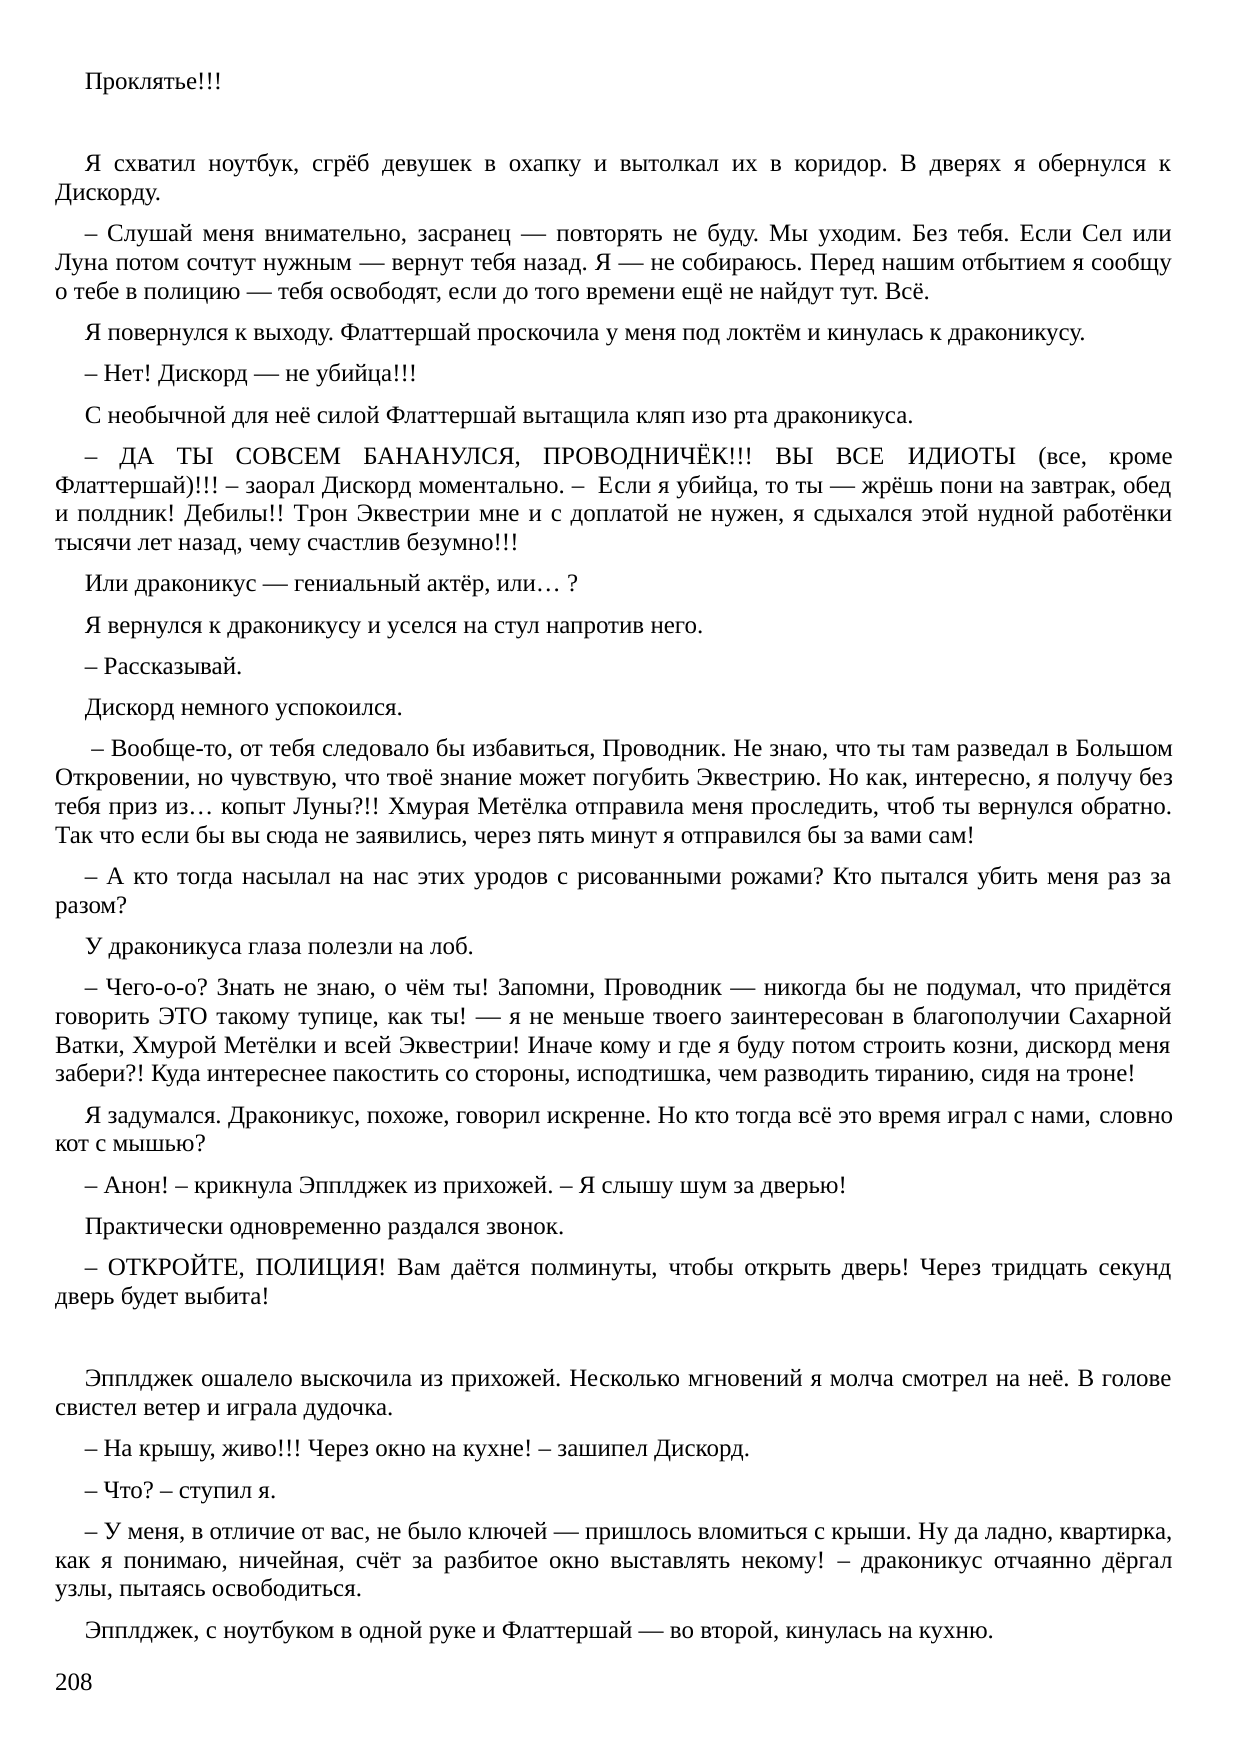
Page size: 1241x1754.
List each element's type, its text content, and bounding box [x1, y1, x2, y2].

text Я повернулся к выходу. Флаттершай проскочила у меня под локтём и кинулась к драконикусу. [55, 317, 1173, 346]
text Дискорд немного успокоился. [55, 692, 1173, 721]
text У драконикуса глаза полезли на лоб. [55, 931, 1173, 960]
text – ОТКРОЙТЕ, ПОЛИЦИЯ! Вам даётся полминуты, чтобы открыть дверь! Через тридцать секунд дверь будет выбита! [55, 1252, 1173, 1310]
text Я схватил ноутбук, сгрёб девушек в охапку и вытолкал их в коридор. В дверях я обернулся к Дискорду. [55, 148, 1173, 206]
text С необычной для неё силой Флаттершай вытащила кляп изо рта драконикуса. [55, 400, 1173, 428]
text – Рассказывай. [55, 651, 1173, 680]
text – Анон! – крикнула Эпплджек из прихожей. – Я слышу шум за дверью! [55, 1170, 1173, 1198]
text – А кто тогда насылал на нас этих уродов с рисованными рожами? Кто пытался убить меня раз за разом? [55, 861, 1173, 918]
text – Чего-о-о? Знать не знаю, о чём ты! Запомни, Проводник — никогда бы не подумал, что придётся говорить ЭТО такому тупице, как ты! — я не меньше твоего заинтересован в благополучии Сахарной Ватки, Хмурой Метёлки и всей Эквестрии! Иначе кому и где я буду потом строить козни, дискорд меня забери?! Куда интереснее пакостить со стороны, исподтишка, чем разводить тиранию, сидя на троне! [55, 972, 1173, 1087]
text Эпплджек, с ноутбуком в одной руке и Флаттершай — во второй, кинулась на кухню. [55, 1615, 1173, 1643]
text – Что? – ступил я. [55, 1475, 1173, 1503]
text Или драконикус — гениальный актёр, или… ? [55, 568, 1173, 597]
text – У меня, в отличие от вас, не было ключей — пришлось вломиться с крыши. Ну да ладно, квартирка, как я понимаю, ничейная, счёт за разбитое окно выставлять некому! – драконикус отчаянно дёргал узлы, пытаясь освободиться. [55, 1516, 1173, 1602]
text Практически одновременно раздался звонок. [55, 1211, 1173, 1240]
text Я вернулся к драконикусу и уселся на стул напротив него. [55, 610, 1173, 638]
text Проклятье!!! [55, 66, 1173, 95]
text Я задумался. Драконикус, похоже, говорил искренне. Но кто тогда всё это время играл с нами, словно кот с мышью? [55, 1100, 1173, 1157]
text – На крышу, живо!!! Через окно на кухне! – зашипел Дискорд. [55, 1433, 1173, 1462]
text – Нет! Дискорд — не убийца!!! [55, 358, 1173, 387]
text – Вообще-то, от тебя следовало бы избавиться, Проводник. Не знаю, что ты там разведал в Большом Откровении, но чувствую, что твоё знание может погубить Эквестрию. Но как, интересно, я получу без тебя приз из… копыт Луны?!! Хмурая Метёлка отправила меня проследить, чтоб ты вернулся обратно. Так что если бы вы сюда не заявились, через пять минут я отправился бы за вами сам! [55, 733, 1173, 848]
text – ДА ТЫ СОВСЕМ БАНАНУЛСЯ, ПРОВОДНИЧЁК!!! ВЫ ВСЕ ИДИОТЫ (все, кроме Флаттершай)!!! – заорал Дискорд моментально. – Если я убийца, то ты — жрёшь пони на завтрак, обед и полдник! Дебилы!! Трон Эквестрии мне и с доплатой не нужен, я сдыхался этой нудной работёнки тысячи лет назад, чему счастлив безумно!!! [55, 441, 1173, 556]
text – Слушай меня внимательно, засранец — повторять не буду. Мы уходим. Без тебя. Если Сел или Луна потом сочтут нужным — вернут тебя назад. Я — не собираюсь. Перед нашим отбытием я сообщу о тебе в полицию — тебя освободят, если до того времени ещё не найдут тут. Всё. [55, 218, 1173, 305]
text Эпплджек ошалело выскочила из прихожей. Несколько мгновений я молча смотрел на неё. В голове свистел ветер и играла дудочка. [55, 1363, 1173, 1421]
